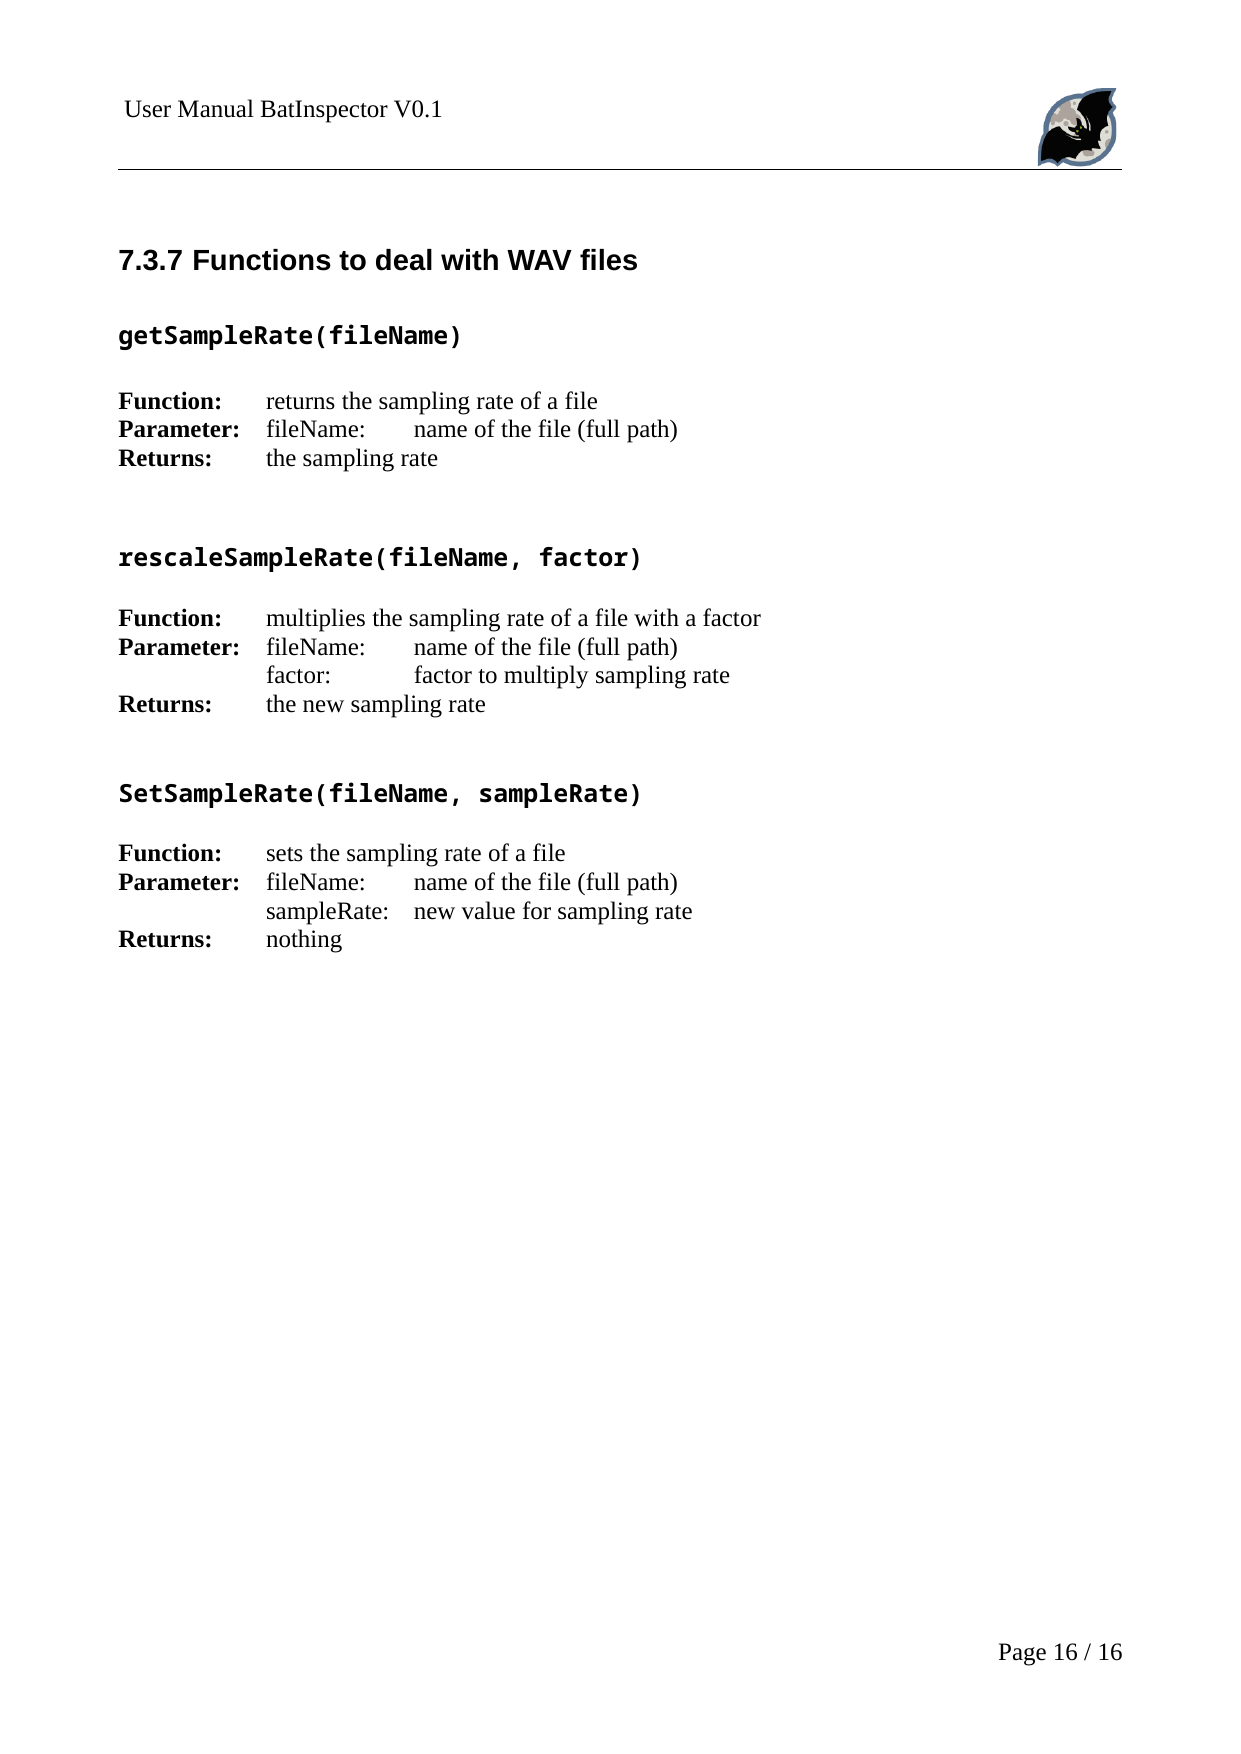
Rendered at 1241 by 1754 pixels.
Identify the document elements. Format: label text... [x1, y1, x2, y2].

text Parameter: fileName: name of the file (full path) Returns: the sampling rate [118, 414, 1122, 472]
text Function: returns the sampling rate of a file [118, 386, 1122, 414]
text Returns: the new sampling rate [118, 689, 1122, 718]
text Parameter: fileName: name of the file (full path) sampleRate: new value for sampling rate [118, 867, 1122, 924]
text Parameter: fileName: name of the file (full path) factor: factor to multiply sampling rate [118, 632, 1122, 689]
text Returns: nothing [118, 924, 1122, 953]
text SetSampleRate(fileName, sampleRate) [118, 775, 1122, 809]
picture [1037, 88, 1117, 167]
text rescaleSampleRate(fileName, factor) [118, 540, 1122, 574]
text Function: multiplies the sampling rate of a file with a factor [118, 603, 1122, 632]
subtitle Functions to deal with WAV files [118, 243, 1122, 276]
text getSampleRate(fileName) [118, 318, 1122, 352]
text Function: sets the sampling rate of a file [118, 838, 1122, 867]
